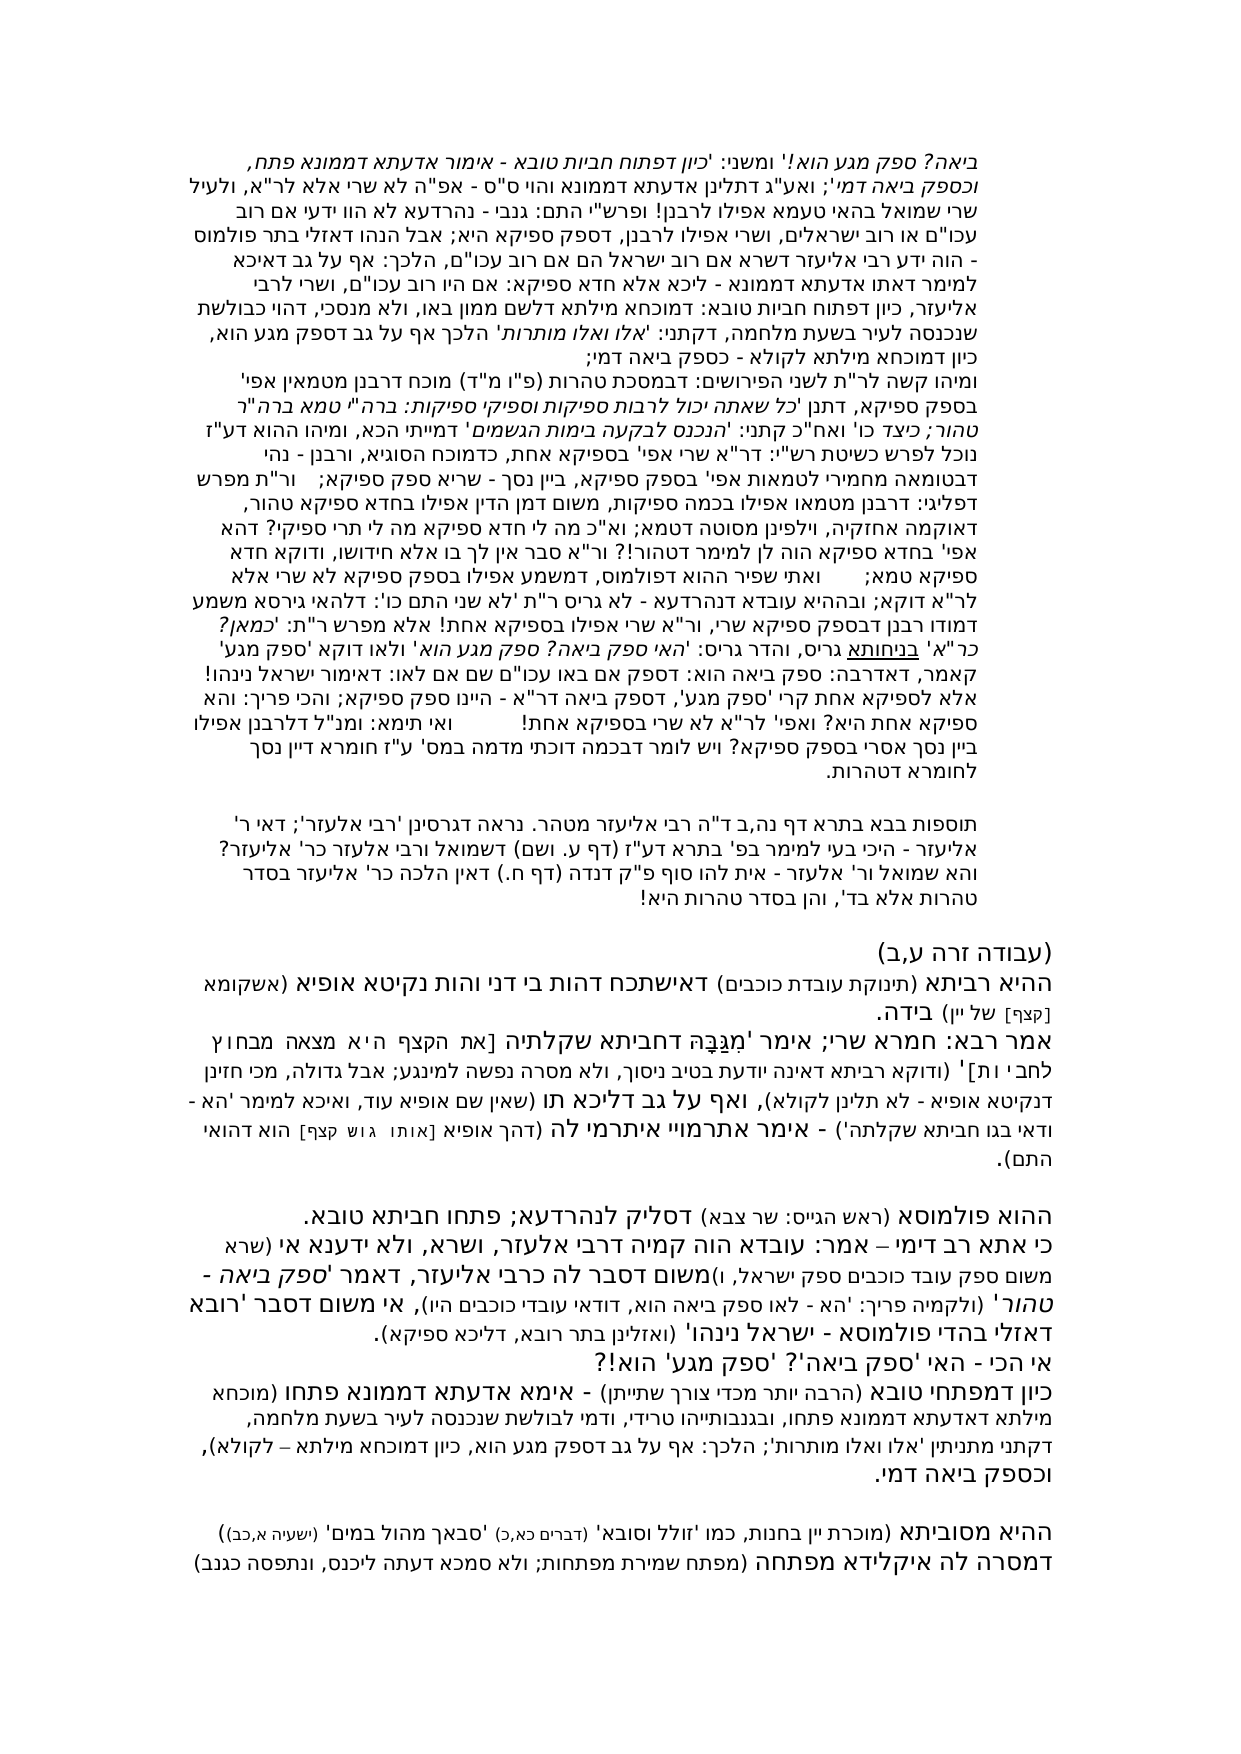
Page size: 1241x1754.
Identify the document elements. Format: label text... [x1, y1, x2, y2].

text אמר רבא: חמרא שרי; אימר 'מִגַּבָּהּ דחביתא שקלתיה [את הקצף היא מצאה מבחוץ לחביות]' (ודוקא רביתא דאינה יודעת בטיב ניסוך, ולא מסרה נפשה למינגע; אבל גדולה, מכי חזינן דנקיטא אופיא - לא תלינן לקולא), ואף על גב דליכא תו (שאין שם אופיא עוד, ואיכא למימר 'הא - ודאי בגו חביתא שקלתה') - אימר אתרמויי איתרמי לה (דהך אופיא [אותו גוש קצף] הוא דהואי התם). [187, 1026, 1053, 1173]
text ההיא מסוביתא (מוכרת יין בחנות, כמו 'זולל וסובא' (דברים כא,כ) 'סבאך מהול במים' (ישעיה א,כב)) דמסרה לה איקלידא מפתחה (מפתח שמירת מפתחות; ולא סמכא דעתה ליכנס, ונתפסה כגנב) [187, 1518, 1053, 1576]
text ביאה? ספק מגע הוא!' ומשני: 'כיון דפתוח חביות טובא - אימור אדעתא דממונא פתח, וכספק ביאה דמי'; ואע"ג דתלינן אדעתא דממונא והוי ס"ס - אפ"ה לא שרי אלא לר"א, ולעיל שרי שמואל בהאי טעמא אפילו לרבנן! ופרש"י התם: גנבי - נהרדעא לא הוו ידעי אם רוב עכו"ם או רוב ישראלים, ושרי אפילו לרבנן, דספק ספיקא היא; אבל הנהו דאזלי בתר פולמוס - הוה ידע רבי אליעזר דשרא אם רוב ישראל הם אם רוב עכו"ם, הלכך: אף על גב דאיכא למימר דאתו אדעתא דממונא - ליכא אלא חדא ספיקא: אם היו רוב עכו"ם, ושרי לרבי אליעזר, כיון דפתוח חביות טובא: דמוכחא מילתא דלשם ממון באו, ולא מנסכי, דהוי כבולשת שנכנסה לעיר בשעת מלחמה, דקתני: 'אלו ואלו מותרות' הלכך אף על גב דספק מגע הוא, כיון דמוכחא מילתא לקולא - כספק ביאה דמי; [187, 150, 978, 369]
text ההיא רביתא (תינוקת עובדת כוכבים) דאישתכח דהות בי דני והות נקיטא אופיא (אשקומא [קצף] של יין) בידה. [187, 968, 1053, 1026]
text אי הכי - האי 'ספק ביאה'? 'ספק מגע' הוא!? [187, 1348, 1053, 1377]
text (עבודה זרה ע,ב) [187, 938, 1053, 968]
text ההוא פולמוסא (ראש הגייס: שר צבא) דסליק לנהרדעא; פתחו חביתא טובא. [187, 1201, 1053, 1231]
text כיון דמפתחי טובא (הרבה יותר מכדי צורך שתייתן) - אימא אדעתא דממונא פתחו (מוכחא מילתא דאדעתא דממונא פתחו, ובגנבותייהו טרידי, ודמי לבולשת שנכנסה לעיר בשעת מלחמה, דקתני מתניתין 'אלו ואלו מותרות'; הלכך: אף על גב דספק מגע הוא, כיון דמוכחא מילתא – לקולא), וכספק ביאה דמי. [187, 1377, 1053, 1489]
text תוספות בבא בתרא דף נה,ב ד"ה רבי אליעזר מטהר. נראה דגרסינן 'רבי אלעזר'; דאי ר' אליעזר - היכי בעי למימר בפ' בתרא דע"ז (דף ע. ושם) דשמואל ורבי אלעזר כר' אליעזר? והא שמואל ור' אלעזר - אית להו סוף פ"ק דנדה (דף ח.) דאין הלכה כר' אליעזר בסדר טהרות אלא בד', והן בסדר טהרות היא! [187, 812, 978, 910]
text ומיהו קשה לר"ת לשני הפירושים: דבמסכת טהרות (פ"ו מ"ד) מוכח דרבנן מטמאין אפי' בספק ספיקא, דתנן 'כל שאתה יכול לרבות ספיקות וספיקי ספיקות: ברה"י טמא ברה"ר טהור; כיצד כו' ואח"כ קתני: 'הנכנס לבקעה בימות הגשמים' דמייתי הכא, ומיהו ההוא דע"ז נוכל לפרש כשיטת רש"י: דר"א שרי אפי' בספיקא אחת, כדמוכח הסוגיא, ורבנן - נהי דבטומאה מחמירי לטמאות אפי' בספק ספיקא, ביין נסך - שריא ספק ספיקא; ור"ת מפרש דפליגי: דרבנן מטמאו אפילו בכמה ספיקות, משום דמן הדין אפילו בחדא ספיקא טהור, דאוקמה אחזקיה, וילפינן מסוטה דטמא; וא"כ מה לי חדא ספיקא מה לי תרי ספיקי? דהא אפי' בחדא ספיקא הוה לן למימר דטהור!? ור"א סבר אין לך בו אלא חידושו, ודוקא חדא ספיקא טמא; ואתי שפיר ההוא דפולמוס, דמשמע אפילו בספק ספיקא לא שרי אלא לר"א דוקא; ובההיא עובדא דנהרדעא - לא גריס ר"ת 'לא שני התם כו': דלהאי גירסא משמע דמודו רבנן דבספק ספיקא שרי, ור"א שרי אפילו בספיקא אחת! אלא מפרש ר"ת: 'כמאן? כר"א' בניחותא גריס, והדר גריס: 'האי ספק ביאה? ספק מגע הוא' ולאו דוקא 'ספק מגע' קאמר, דאדרבה: ספק ביאה הוא: דספק אם באו עכו"ם שם אם לאו: דאימור ישראל נינהו! אלא לספיקא אחת קרי 'ספק מגע', דספק ביאה דר"א - היינו ספק ספיקא; והכי פריך: והא ספיקא אחת היא? ואפי' לר"א לא שרי בספיקא אחת! ואי תימא: ומנ"ל דלרבנן אפילו ביין נסך אסרי בספק ספיקא? ויש לומר דבכמה דוכתי מדמה במס' ע"ז חומרא דיין נסך לחומרא דטהרות. [187, 369, 978, 784]
text כי אתא רב דימי – אמר: עובדא הוה קמיה דרבי אלעזר, ושרא, ולא ידענא אי (שרא משום ספק עובד כוכבים ספק ישראל, ו)משום דסבר לה כרבי אליעזר, דאמר 'ספק ביאה - טהור' (ולקמיה פריך: 'הא - לאו ספק ביאה הוא, דודאי עובדי כוכבים היו), אי משום דסבר 'רובא דאזלי בהדי פולמוסא - ישראל נינהו' (ואזלינן בתר רובא, דליכא ספיקא). [187, 1231, 1053, 1348]
